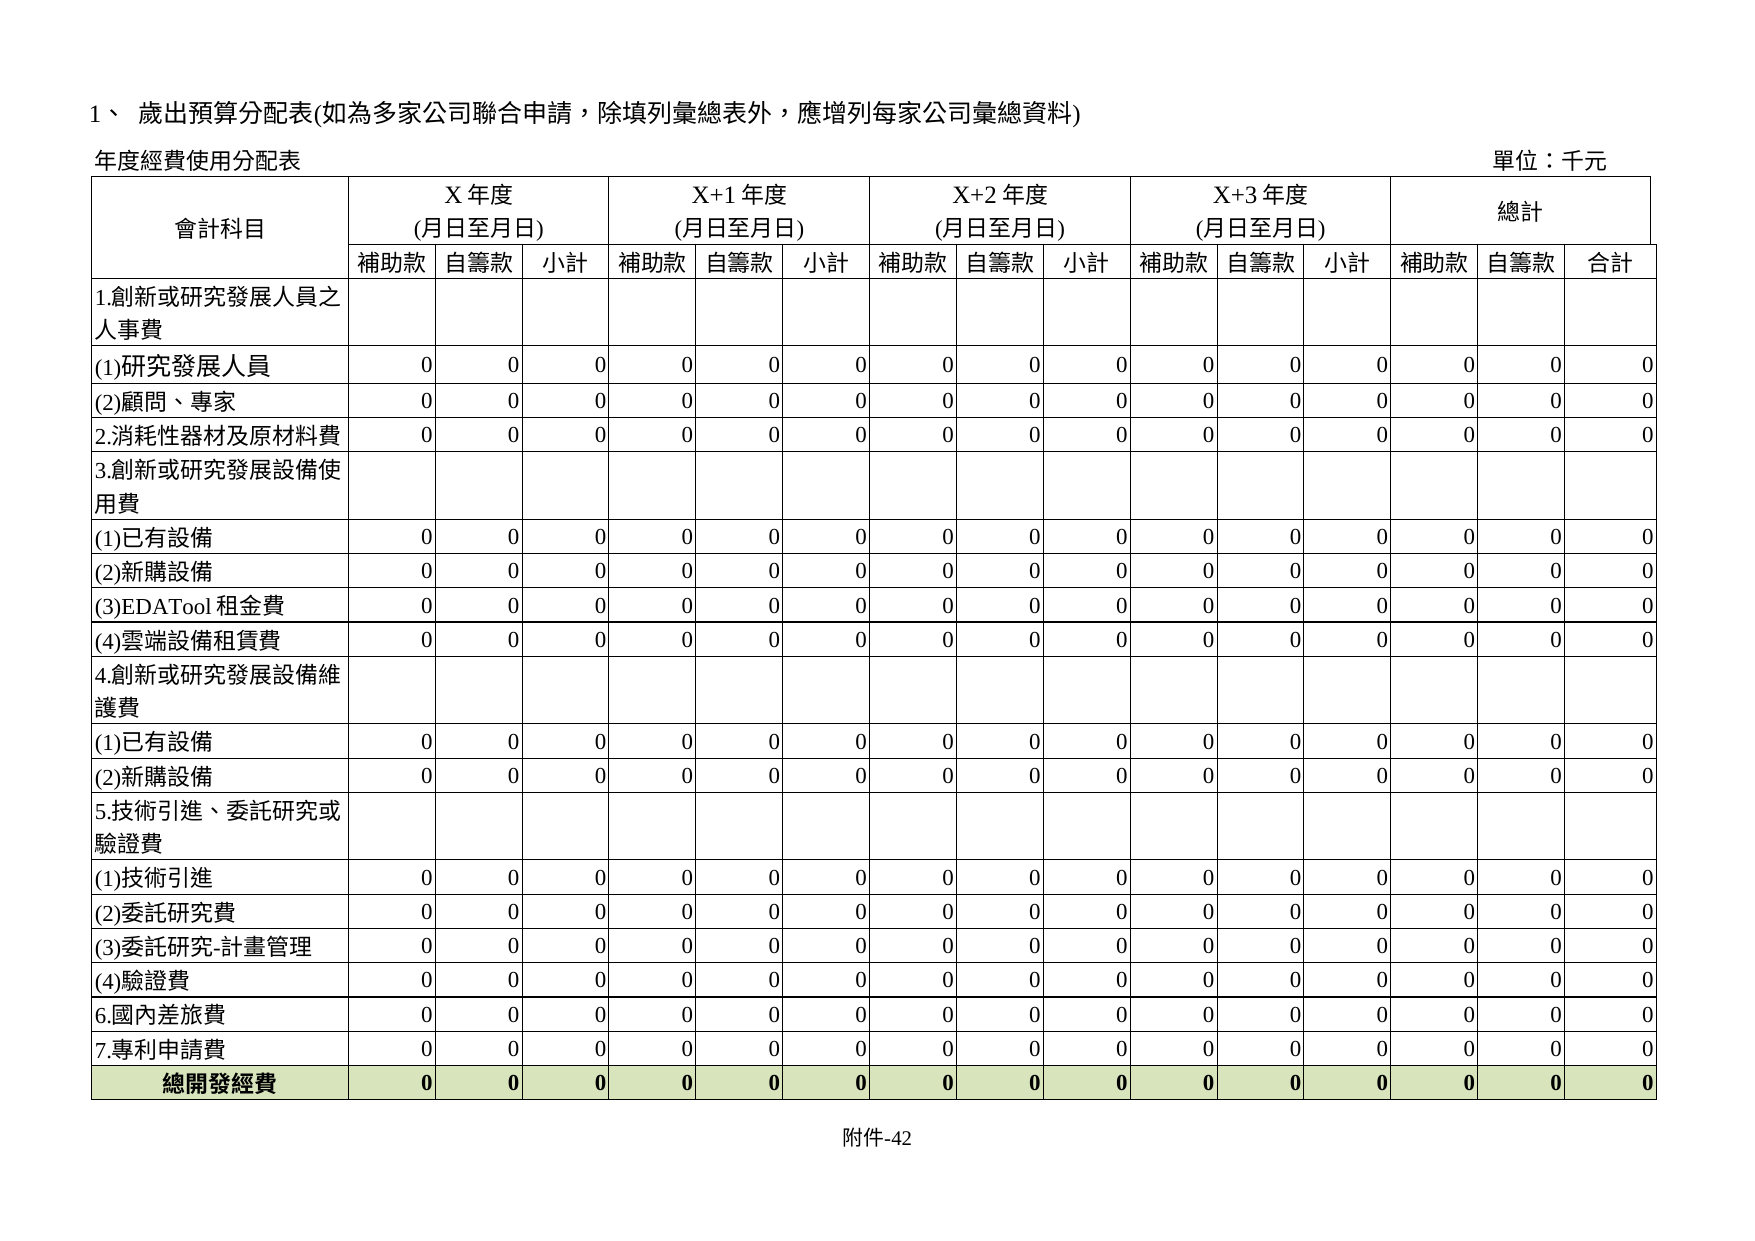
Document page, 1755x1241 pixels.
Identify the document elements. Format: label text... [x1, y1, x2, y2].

table_cell 0 [349, 418, 435, 451]
table_cell 0 [1565, 895, 1656, 928]
table_cell 0 [870, 588, 956, 621]
table_cell 0 [436, 623, 522, 656]
table_cell [957, 452, 1043, 519]
table_cell 0 [696, 860, 782, 893]
table_cell [957, 279, 1043, 345]
table_cell 0 [523, 554, 608, 587]
table_cell 0 [609, 418, 695, 451]
table_cell 0 [1304, 860, 1390, 893]
table_cell 0 [609, 346, 695, 383]
table_cell 0 [783, 963, 869, 996]
table_cell X+2年度 (月日至月日) [870, 177, 1130, 243]
table_cell 0 [436, 895, 522, 928]
table_cell 0 [523, 759, 608, 792]
table_cell 0 [436, 588, 522, 621]
table_cell 0 [957, 998, 1043, 1031]
table_cell [696, 279, 782, 345]
table_cell [870, 279, 956, 345]
table_cell [523, 793, 608, 859]
table_cell 0 [1565, 418, 1656, 451]
table_cell 補助款 [349, 245, 435, 278]
table_cell 0 [1044, 929, 1130, 962]
table_cell 0 [1131, 588, 1217, 621]
table_cell 0 [609, 759, 695, 792]
table_cell 0 [783, 1032, 869, 1065]
table_cell 0 [696, 623, 782, 656]
table_cell 0 [783, 929, 869, 962]
table_cell 小計 [1044, 245, 1130, 278]
table_cell 0 [1478, 1066, 1564, 1099]
table_cell 0 [1478, 588, 1564, 621]
table_cell 0 [609, 1032, 695, 1065]
table_cell 0 [1478, 346, 1564, 383]
table_cell 0 [870, 860, 956, 893]
table_cell 0 [696, 724, 782, 757]
table_cell 0 [1218, 963, 1303, 996]
table_cell 0 [1304, 588, 1390, 621]
table_cell [870, 657, 956, 723]
table_cell 0 [1131, 963, 1217, 996]
table_cell 0 [696, 554, 782, 587]
table_cell [783, 793, 869, 859]
table_cell 0 [1478, 724, 1564, 757]
table_cell 0 [1304, 1032, 1390, 1065]
table_cell 0 [1304, 929, 1390, 962]
table_cell 0 [783, 1066, 869, 1099]
table_cell 0 [1131, 520, 1217, 553]
table_cell 0 [436, 724, 522, 757]
table_cell [1651, 176, 1656, 243]
table_cell 0 [1478, 623, 1564, 656]
table_cell 自籌款 [696, 245, 782, 278]
table_cell 0 [1391, 418, 1477, 451]
table_cell 0 [870, 418, 956, 451]
table_cell 0 [609, 929, 695, 962]
table_cell 0 [957, 520, 1043, 553]
table_cell X+3年度 (月日至月日) [1131, 177, 1390, 243]
table_cell 0 [1044, 724, 1130, 757]
table_cell 0 [1391, 724, 1477, 757]
table_cell X+1年度 (月日至月日) [609, 177, 869, 243]
table_cell [1565, 452, 1656, 519]
table_cell 6.國內差旅費 [92, 998, 348, 1031]
table_cell 0 [349, 588, 435, 621]
table_cell 0 [957, 1032, 1043, 1065]
table_cell (1)研究發展人員 [92, 346, 348, 383]
table_cell 0 [436, 554, 522, 587]
table_cell 0 [1131, 724, 1217, 757]
table_cell 0 [1391, 346, 1477, 383]
table_cell 0 [696, 1066, 782, 1099]
table_cell 0 [349, 1032, 435, 1065]
table_cell [609, 279, 695, 345]
table_cell [523, 279, 608, 345]
table_cell 合計 [1565, 245, 1656, 278]
table_cell 0 [1044, 1066, 1130, 1099]
table_cell 0 [436, 759, 522, 792]
table_cell 0 [783, 895, 869, 928]
table_cell 0 [523, 998, 608, 1031]
table_cell 0 [349, 520, 435, 553]
table_cell 0 [1044, 418, 1130, 451]
table_cell 0 [436, 929, 522, 962]
table_cell 0 [870, 520, 956, 553]
table_cell 0 [1304, 346, 1390, 383]
table_cell 0 [1304, 554, 1390, 587]
table_cell 小計 [523, 245, 608, 278]
table_cell 0 [349, 929, 435, 962]
table_cell [1304, 793, 1390, 859]
table_cell 0 [1044, 520, 1130, 553]
table_cell 0 [1565, 963, 1656, 996]
table_cell 0 [696, 929, 782, 962]
table_cell 0 [1304, 623, 1390, 656]
table_cell 0 [1565, 1032, 1656, 1065]
table_cell 0 [783, 418, 869, 451]
table_cell (4)雲端設備租賃費 [92, 623, 348, 656]
table_cell 5.技術引進、委託研究或驗證費 [92, 793, 348, 859]
table_cell [1565, 279, 1656, 345]
table_cell 0 [1391, 998, 1477, 1031]
table_cell 0 [696, 520, 782, 553]
table_cell 2.消耗性器材及原材料費 [92, 418, 348, 451]
table_cell 0 [609, 895, 695, 928]
table_cell [1218, 793, 1303, 859]
table_cell 0 [1044, 860, 1130, 893]
table_cell 0 [1218, 623, 1303, 656]
table_cell 0 [349, 384, 435, 417]
table_cell [783, 279, 869, 345]
table_cell 0 [1218, 384, 1303, 417]
table_cell 0 [1565, 759, 1656, 792]
table_cell [349, 793, 435, 859]
table_cell 0 [1478, 1032, 1564, 1065]
table_cell 0 [1565, 346, 1656, 383]
table_cell [349, 452, 435, 519]
table_cell 0 [523, 860, 608, 893]
table_cell 0 [1044, 623, 1130, 656]
table_cell 0 [1478, 554, 1564, 587]
table_cell 0 [349, 724, 435, 757]
table_cell 0 [609, 554, 695, 587]
table_cell 0 [523, 895, 608, 928]
table_cell (4)驗證費 [92, 963, 348, 996]
table_cell 0 [1131, 929, 1217, 962]
table_cell 0 [1218, 588, 1303, 621]
table_cell 0 [1218, 418, 1303, 451]
table_cell [870, 452, 956, 519]
table_cell 0 [349, 623, 435, 656]
table_cell 0 [870, 1032, 956, 1065]
table_cell 0 [1391, 623, 1477, 656]
table_cell [1131, 279, 1217, 345]
table_cell 0 [1044, 759, 1130, 792]
table_cell 0 [957, 554, 1043, 587]
table_cell 0 [1304, 1066, 1390, 1099]
table_cell 0 [1218, 346, 1303, 383]
table_cell 1.創新或研究發展人員之人事費 [92, 279, 348, 345]
table_cell 0 [783, 554, 869, 587]
table_cell 0 [1131, 1032, 1217, 1065]
table_cell 0 [1218, 1032, 1303, 1065]
table_cell 0 [957, 963, 1043, 996]
table_cell [1391, 657, 1477, 723]
table_cell 0 [1218, 1066, 1303, 1099]
table_cell 0 [1391, 1032, 1477, 1065]
table_cell 0 [696, 418, 782, 451]
table_cell 0 [957, 418, 1043, 451]
table_cell 0 [436, 418, 522, 451]
table_cell [1391, 793, 1477, 859]
table_cell [523, 657, 608, 723]
table_cell 0 [1565, 520, 1656, 553]
table_cell 0 [523, 418, 608, 451]
table_cell 0 [1304, 384, 1390, 417]
table_cell [1131, 657, 1217, 723]
table_cell 0 [523, 623, 608, 656]
table_cell 0 [1131, 623, 1217, 656]
table_cell [523, 452, 608, 519]
table_cell 0 [523, 963, 608, 996]
table_cell [696, 452, 782, 519]
table_cell 0 [523, 1066, 608, 1099]
table_cell 0 [609, 998, 695, 1031]
table_cell 0 [1304, 759, 1390, 792]
table_cell 0 [957, 588, 1043, 621]
table_cell (3)委託研究-計畫管理 [92, 929, 348, 962]
table_cell 0 [1565, 929, 1656, 962]
table_cell 0 [1131, 860, 1217, 893]
table_cell 0 [349, 963, 435, 996]
table_cell 0 [349, 998, 435, 1031]
table_cell 0 [696, 384, 782, 417]
table_cell [436, 452, 522, 519]
table_cell 0 [1131, 418, 1217, 451]
table_cell 0 [1391, 759, 1477, 792]
table_cell [1478, 657, 1564, 723]
table_cell 0 [1478, 384, 1564, 417]
table_cell 0 [1391, 588, 1477, 621]
table_cell 0 [523, 724, 608, 757]
table_cell (2)新購設備 [92, 554, 348, 587]
table_cell [783, 452, 869, 519]
table_cell 0 [1478, 860, 1564, 893]
table_cell [1218, 452, 1303, 519]
table_cell 0 [783, 998, 869, 1031]
table_header 年度經費使用分配表 單位：千元 [92, 143, 1650, 176]
table_cell 3.創新或研究發展設備使用費 [92, 452, 348, 519]
table_cell 0 [957, 1066, 1043, 1099]
table_cell [1478, 452, 1564, 519]
table_cell 0 [783, 623, 869, 656]
table_cell 0 [1218, 759, 1303, 792]
table_cell 0 [783, 759, 869, 792]
table_cell 0 [1131, 895, 1217, 928]
table_cell 7.專利申請費 [92, 1032, 348, 1065]
table_cell 補助款 [1131, 245, 1217, 278]
table_cell [436, 279, 522, 345]
table_cell 0 [696, 998, 782, 1031]
table_cell 自籌款 [1478, 245, 1564, 278]
table_cell 0 [696, 1032, 782, 1065]
table_cell 0 [436, 1032, 522, 1065]
table_cell 0 [1391, 963, 1477, 996]
table_cell 0 [1478, 759, 1564, 792]
table_cell 0 [1044, 895, 1130, 928]
table_cell [1478, 279, 1564, 345]
table_header [1650, 143, 1656, 176]
table_cell 0 [436, 346, 522, 383]
table_cell 0 [1218, 860, 1303, 893]
table_cell 0 [1565, 1066, 1656, 1099]
table_cell 0 [870, 346, 956, 383]
table_cell [436, 793, 522, 859]
table_cell [957, 793, 1043, 859]
table_cell 0 [1565, 588, 1656, 621]
table_cell (1)已有設備 [92, 724, 348, 757]
table_cell 0 [349, 759, 435, 792]
table_cell [1131, 793, 1217, 859]
table_cell (1)技術引進 [92, 860, 348, 893]
table_cell [1044, 657, 1130, 723]
table_cell 0 [1218, 724, 1303, 757]
table_cell 0 [957, 759, 1043, 792]
table_cell 0 [1131, 759, 1217, 792]
table_cell 0 [1044, 963, 1130, 996]
table_cell 0 [1565, 998, 1656, 1031]
table_cell 0 [609, 520, 695, 553]
table_cell 0 [696, 588, 782, 621]
table_cell 補助款 [870, 245, 956, 278]
table_cell 0 [870, 929, 956, 962]
table_cell 0 [957, 860, 1043, 893]
table_cell 0 [1478, 929, 1564, 962]
table_cell 0 [957, 929, 1043, 962]
table_cell 0 [436, 384, 522, 417]
table_cell [1218, 279, 1303, 345]
table_cell 自籌款 [436, 245, 522, 278]
table_cell 0 [349, 860, 435, 893]
table_cell 0 [1391, 520, 1477, 553]
table_cell [1478, 793, 1564, 859]
table_cell 0 [436, 520, 522, 553]
table_cell 0 [1391, 860, 1477, 893]
table_cell 0 [957, 384, 1043, 417]
table_cell 0 [609, 963, 695, 996]
table_cell 0 [609, 623, 695, 656]
table_cell 0 [609, 1066, 695, 1099]
table_cell [1044, 452, 1130, 519]
table_cell 補助款 [1391, 245, 1477, 278]
table_cell 0 [783, 724, 869, 757]
table_cell 0 [783, 346, 869, 383]
table_cell 0 [1218, 895, 1303, 928]
table_cell 0 [1044, 588, 1130, 621]
table_cell 0 [436, 963, 522, 996]
table_cell [696, 657, 782, 723]
table_cell [609, 452, 695, 519]
subtitle 歲出預算分配表(如為多家公司聯合申請，除填列彙總表外，應增列每家公司彙總資料) [89, 89, 1665, 130]
table_cell [1391, 452, 1477, 519]
table_cell 0 [957, 623, 1043, 656]
table_cell 0 [1131, 554, 1217, 587]
table_cell 0 [436, 1066, 522, 1099]
table_cell [783, 657, 869, 723]
table_cell (2)新購設備 [92, 759, 348, 792]
table_cell 0 [1044, 554, 1130, 587]
table_cell [1044, 279, 1130, 345]
table_cell 0 [1044, 346, 1130, 383]
table_cell 0 [870, 1066, 956, 1099]
table_cell 0 [436, 998, 522, 1031]
table_cell 0 [523, 588, 608, 621]
table_cell 0 [349, 554, 435, 587]
table_cell 0 [957, 895, 1043, 928]
table_cell 0 [783, 384, 869, 417]
table_cell [609, 657, 695, 723]
table_cell 0 [1565, 554, 1656, 587]
table_cell 0 [870, 759, 956, 792]
table_cell [349, 279, 435, 345]
table_cell (2)顧問、專家 [92, 384, 348, 417]
table_cell 補助款 [609, 245, 695, 278]
table_cell [957, 657, 1043, 723]
table_cell 0 [870, 384, 956, 417]
table_cell X年度 (月日至月日) [349, 177, 608, 243]
table_cell [1304, 657, 1390, 723]
table_cell 0 [1218, 998, 1303, 1031]
table_cell 0 [523, 384, 608, 417]
table_cell [1304, 452, 1390, 519]
table_cell 0 [1044, 998, 1130, 1031]
table_cell 0 [349, 895, 435, 928]
table_cell 0 [1391, 384, 1477, 417]
table_cell 0 [609, 384, 695, 417]
table_cell 0 [349, 346, 435, 383]
table_cell 0 [1478, 418, 1564, 451]
table_cell 0 [696, 759, 782, 792]
table_cell 自籌款 [957, 245, 1043, 278]
table_cell 0 [696, 346, 782, 383]
table_cell 0 [1218, 520, 1303, 553]
table_cell 0 [1565, 724, 1656, 757]
table_cell 會計科目 [92, 177, 348, 278]
table_cell 0 [1304, 963, 1390, 996]
table_cell [609, 793, 695, 859]
table_cell (3)EDATool租金費 [92, 588, 348, 621]
table_cell 0 [436, 860, 522, 893]
table_cell 0 [1044, 384, 1130, 417]
table_cell 0 [609, 860, 695, 893]
table_cell [1391, 279, 1477, 345]
table_cell 自籌款 [1218, 245, 1303, 278]
table_cell 0 [1304, 418, 1390, 451]
table_cell 0 [1131, 1066, 1217, 1099]
table_cell [436, 657, 522, 723]
table_cell 0 [1478, 998, 1564, 1031]
table_cell 0 [1304, 998, 1390, 1031]
table_cell 0 [870, 724, 956, 757]
table_cell 0 [870, 895, 956, 928]
table_cell 0 [1391, 895, 1477, 928]
table_cell 0 [1044, 1032, 1130, 1065]
table_cell 0 [1478, 895, 1564, 928]
table_cell 0 [1131, 998, 1217, 1031]
table_cell 0 [523, 346, 608, 383]
table_cell 4.創新或研究發展設備維護費 [92, 657, 348, 723]
table_cell 0 [1478, 963, 1564, 996]
table_cell [349, 657, 435, 723]
table_cell 0 [1131, 346, 1217, 383]
table_cell 0 [1304, 724, 1390, 757]
table_cell (1)已有設備 [92, 520, 348, 553]
table_cell 0 [1565, 384, 1656, 417]
table_cell 小計 [783, 245, 869, 278]
table_cell 0 [1131, 384, 1217, 417]
table_cell (2)委託研究費 [92, 895, 348, 928]
table_cell 0 [609, 588, 695, 621]
table_cell 0 [957, 724, 1043, 757]
table_cell [696, 793, 782, 859]
table_cell 0 [1304, 895, 1390, 928]
table_cell 0 [1304, 520, 1390, 553]
table_cell 0 [523, 929, 608, 962]
table_cell 0 [523, 1032, 608, 1065]
table_cell 0 [523, 520, 608, 553]
table_cell [1218, 657, 1303, 723]
table_cell 0 [1478, 520, 1564, 553]
table_cell 0 [870, 998, 956, 1031]
table_cell 0 [1391, 554, 1477, 587]
table_cell 0 [1218, 929, 1303, 962]
table_cell 0 [1565, 623, 1656, 656]
table_cell 0 [1218, 554, 1303, 587]
table_cell [1131, 452, 1217, 519]
table_cell 0 [696, 963, 782, 996]
table_cell 小計 [1304, 245, 1390, 278]
table_cell 0 [609, 724, 695, 757]
table_cell 0 [1391, 929, 1477, 962]
table_cell 0 [783, 860, 869, 893]
table_cell [1565, 793, 1656, 859]
table_cell [1565, 657, 1656, 723]
table_cell 0 [870, 963, 956, 996]
table_cell 0 [1565, 860, 1656, 893]
table_cell 總開發經費 [92, 1066, 348, 1099]
table_cell 0 [783, 588, 869, 621]
table_cell 0 [349, 1066, 435, 1099]
table_cell 0 [870, 554, 956, 587]
table_cell 0 [783, 520, 869, 553]
table_cell 0 [957, 346, 1043, 383]
table_cell 0 [1391, 1066, 1477, 1099]
table_cell 0 [696, 895, 782, 928]
table_cell 0 [870, 623, 956, 656]
table_cell 總計 [1391, 177, 1650, 243]
table_cell [870, 793, 956, 859]
table_cell [1044, 793, 1130, 859]
table_cell [1304, 279, 1390, 345]
